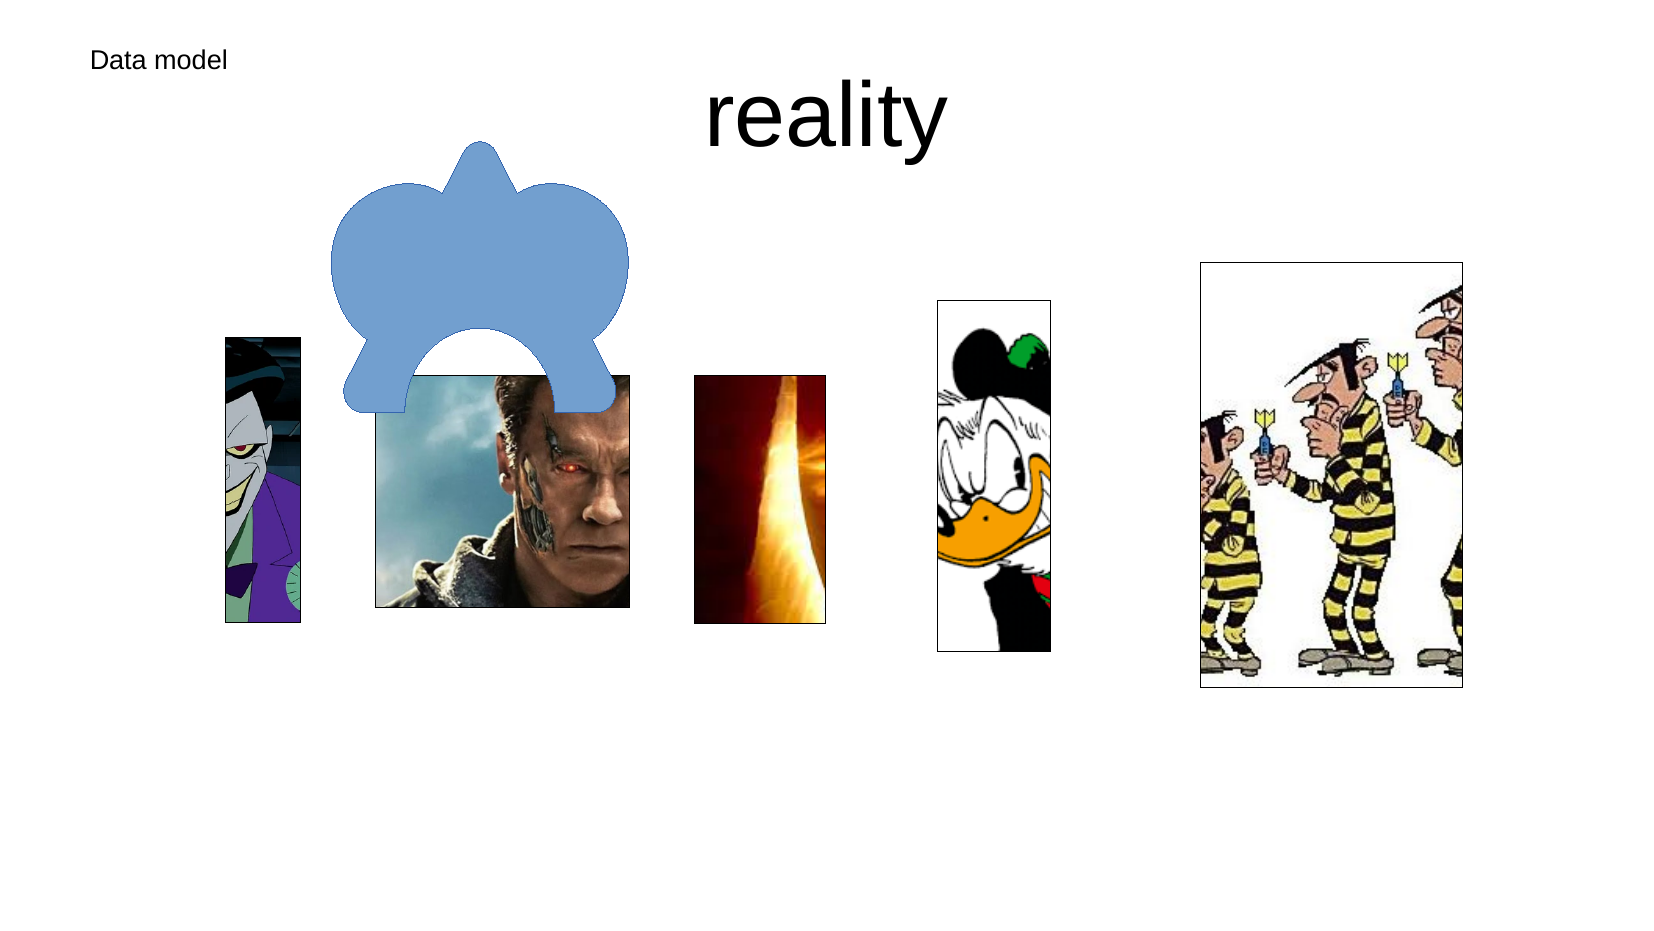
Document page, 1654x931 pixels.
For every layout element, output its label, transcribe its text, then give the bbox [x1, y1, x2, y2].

title reality [82, 37, 1571, 193]
picture [937, 300, 1051, 652]
text_box Data model [75, 37, 243, 83]
picture [375, 375, 630, 608]
picture [1200, 262, 1463, 688]
picture [694, 375, 826, 624]
text_box [331, 141, 629, 413]
picture [225, 337, 301, 623]
